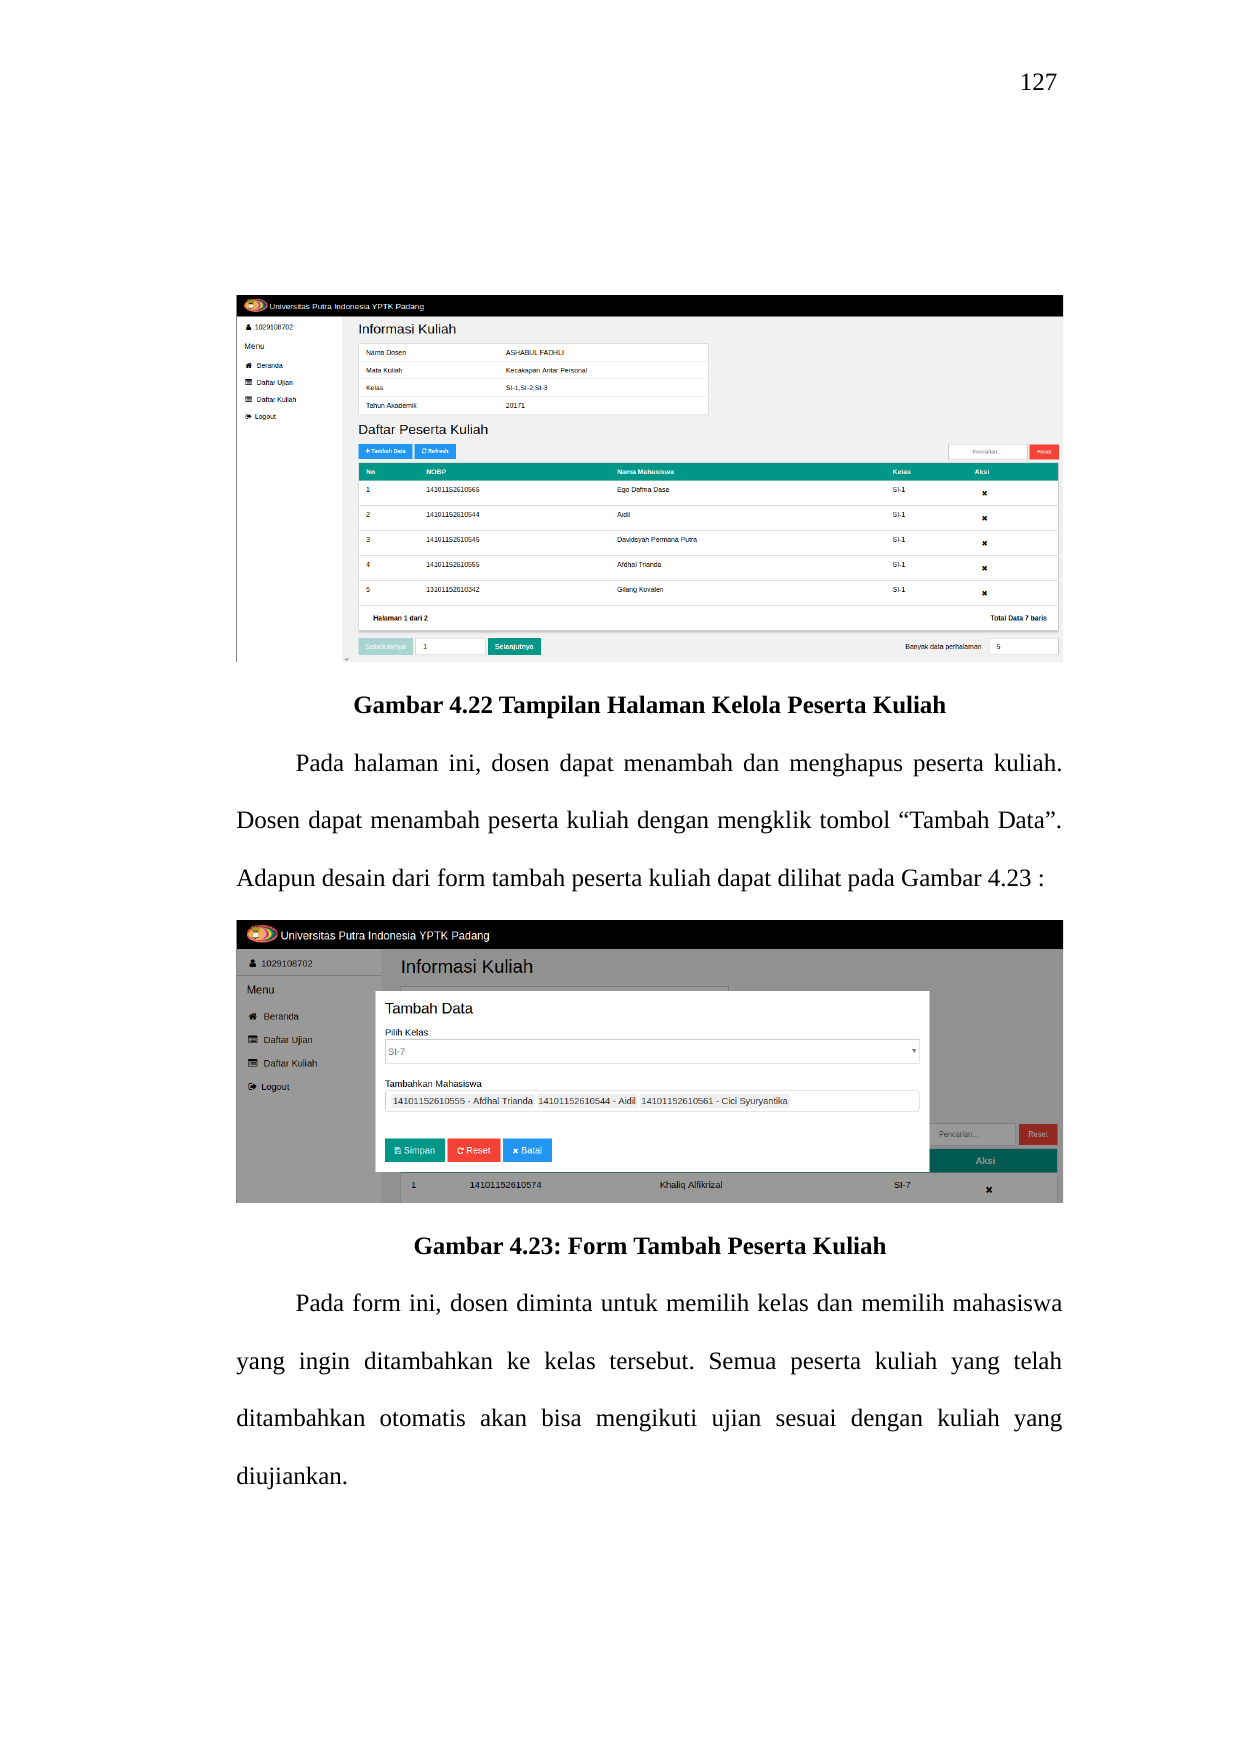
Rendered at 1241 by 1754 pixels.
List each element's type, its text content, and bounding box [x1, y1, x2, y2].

text Pada form ini, dosen diminta untuk memilih kelas dan memilih mahasiswa yang ingin ditambahkan ke kelas tersebut. Semua peserta kuliah yang telah ditambahkan otomatis akan bisa mengikuti ujian sesuai dengan kuliah yang diujiankan. [236, 1288, 1063, 1490]
picture [236, 920, 1064, 1203]
text Gambar 4.22 Tampilan Halaman Kelola Peserta Kuliah [236, 662, 1063, 719]
text Pada halaman ini, dosen dapat menambah dan menghapus peserta kuliah. Dosen dapat menambah peserta kuliah dengan mengklik tombol “Tambah Data”. Adapun desain dari form tambah peserta kuliah dapat dilihat pada Gambar 4.23 : [236, 748, 1063, 891]
text Gambar 4.23: Form Tambah Peserta Kuliah [236, 1203, 1063, 1260]
picture [236, 295, 1064, 662]
